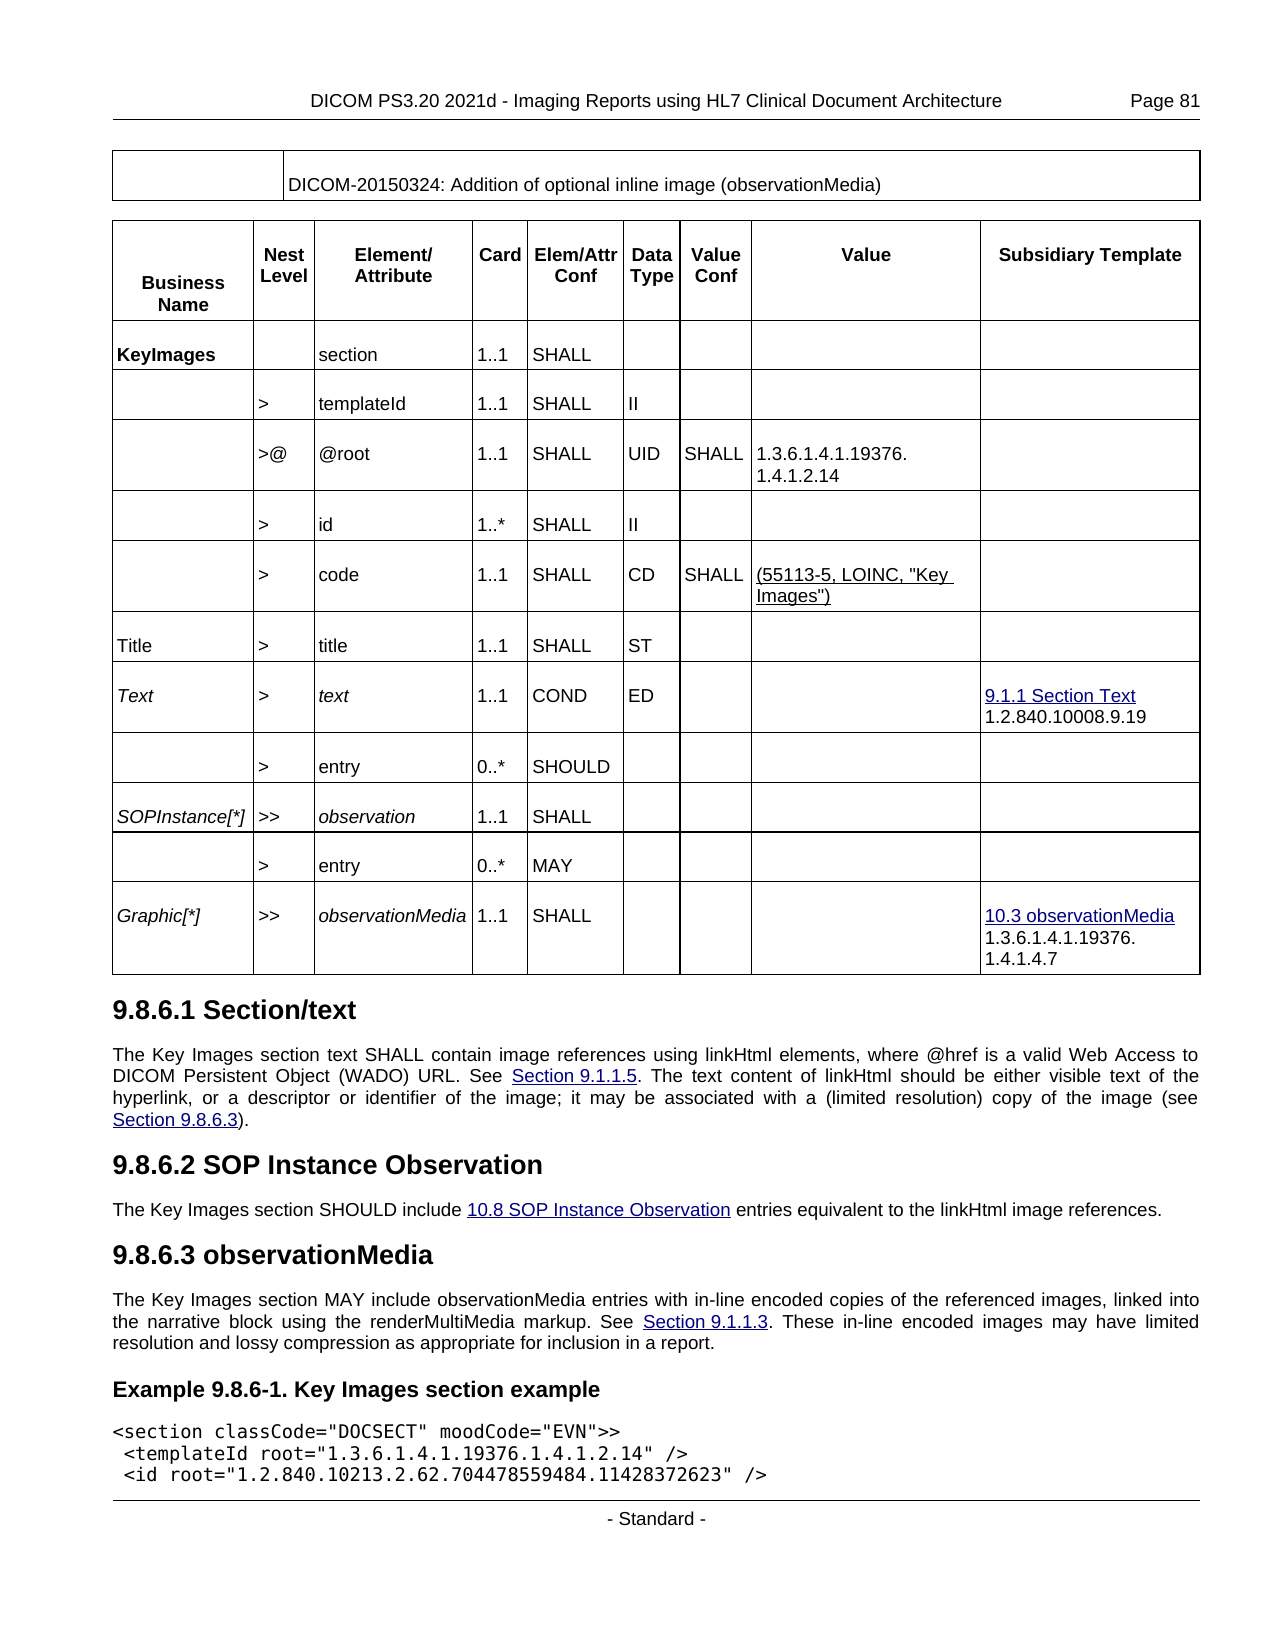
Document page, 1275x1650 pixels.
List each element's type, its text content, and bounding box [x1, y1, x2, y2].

table_cell [113, 491, 253, 540]
table_cell SHALL [528, 612, 623, 661]
table_cell 1..1 [473, 612, 527, 661]
table_cell 1..1 [473, 541, 527, 611]
table_cell DICOM-20150324: Addition of optional inline image (observationMedia) [284, 151, 1199, 200]
text The Key Images section MAY include observationMedia entries with in-line encoded copies of the referenced images, linked into the narrative block using the renderMultiMedia markup. See Section 9.1.1.3. These in-line encoded images may have limited resolution and lossy compression as appropriate for inclusion in a report. [112, 1289, 1200, 1354]
text 9.8.6.3 observationMedia [112, 1239, 1200, 1270]
table_cell observation [315, 783, 472, 831]
table_cell 1..1 [473, 370, 527, 419]
table_cell [624, 733, 679, 782]
table_cell 1..1 [473, 321, 527, 369]
text 9.8.6.2 SOP Instance Observation [112, 1149, 1200, 1180]
table_cell SHALL [528, 882, 623, 974]
table_cell [113, 151, 283, 200]
table_cell [681, 783, 751, 831]
table_cell > [254, 541, 314, 611]
table_cell SHALL [528, 321, 623, 369]
table_cell template​Id [315, 370, 472, 419]
table_cell UID [624, 420, 679, 490]
table_cell 1.3.6.1.4.1.19376.​1.4.1.2.14 [752, 420, 980, 490]
table_cell [981, 612, 1199, 661]
table_cell 1..1 [473, 783, 527, 831]
table_cell [624, 833, 679, 881]
table_cell [752, 882, 980, 974]
table_cell [981, 783, 1199, 831]
table_cell [752, 783, 980, 831]
table_cell II [624, 370, 679, 419]
table_cell 9.1.1 Section Text 1.2.840.10008.9.19 [981, 662, 1199, 732]
table_cell [681, 321, 751, 369]
table_cell entry [315, 733, 472, 782]
table_cell [752, 612, 980, 661]
table_cell [681, 833, 751, 881]
table_cell MAY [528, 833, 623, 881]
table_cell [981, 733, 1199, 782]
table_cell >> [254, 783, 314, 831]
table_cell section [315, 321, 472, 369]
table_cell [681, 370, 751, 419]
table_cell SHALL [528, 491, 623, 540]
table_cell 1..* [473, 491, 527, 540]
table_cell II [624, 491, 679, 540]
table_header Card [473, 221, 527, 319]
table_cell [113, 733, 253, 782]
table_cell SHALL [528, 370, 623, 419]
table_cell [624, 783, 679, 831]
table_cell 1..1 [473, 662, 527, 732]
table_cell ED [624, 662, 679, 732]
table_cell [752, 733, 980, 782]
table_cell 10.3 observationMedia 1.3.6.1.4.1.19376.​1.4.1.4.7 [981, 882, 1199, 974]
table_cell [624, 321, 679, 369]
table_cell Graphic[*] [113, 882, 253, 974]
table_cell > [254, 370, 314, 419]
text The Key Images section text SHALL contain image references using linkHtml elements, where @href is a valid Web Access to DICOM Persistent Object (WADO) URL. See Section 9.1.1.5. The text content of linkHtml should be either visible text of the hyperlink, or a descriptor or identifier of the image; it may be associated with a (limited resolution) copy of the image (see Section 9.8.6.3). [112, 1044, 1200, 1130]
table_cell [981, 420, 1199, 490]
table_header Nest Level [254, 221, 314, 319]
table_cell [981, 833, 1199, 881]
table_cell > [254, 662, 314, 732]
table_header Value Conf [681, 221, 751, 319]
table_cell [681, 662, 751, 732]
table_cell [624, 882, 679, 974]
table_header Element/​Attribute [315, 221, 472, 319]
table_cell 1..1 [473, 420, 527, 490]
table_cell [981, 491, 1199, 540]
table_cell > [254, 833, 314, 881]
table_cell Title [113, 612, 253, 661]
text Example 9.8.6-1. Key Images section example [112, 1376, 1200, 1402]
table_cell [113, 833, 253, 881]
table_cell 0..* [473, 833, 527, 881]
table_header Data Type [624, 221, 679, 319]
table_cell [752, 833, 980, 881]
table_cell @root [315, 420, 472, 490]
table_cell [681, 733, 751, 782]
table_cell 1..1 [473, 882, 527, 974]
table_cell [752, 491, 980, 540]
table_cell COND [528, 662, 623, 732]
table_header Subsidiary Template [981, 221, 1199, 319]
table_cell [681, 491, 751, 540]
table_cell [981, 541, 1199, 611]
table_cell title [315, 612, 472, 661]
table_cell > [254, 612, 314, 661]
table_cell SHALL [528, 783, 623, 831]
table_cell [981, 370, 1199, 419]
table_cell Key​Images [113, 321, 253, 369]
table_cell observation​Media [315, 882, 472, 974]
table_header Value [752, 221, 980, 319]
table_cell ST [624, 612, 679, 661]
table_cell code [315, 541, 472, 611]
table_cell id [315, 491, 472, 540]
table_cell [113, 420, 253, 490]
table_cell Text [113, 662, 253, 732]
table_cell [752, 370, 980, 419]
table_cell CD [624, 541, 679, 611]
table_cell [752, 321, 980, 369]
text <section classCode="DOCSECT" moodCode="EVN">> <templateId root="1.3.6.1.4.1.19376.1.4.1.2.14" /> <id root="1.2.840.10213.2.62.704478559484.11428372623" /> [112, 1421, 1200, 1486]
table_cell >> [254, 882, 314, 974]
text The Key Images section SHOULD include 10.8 SOP Instance Observation entries equivalent to the linkHtml image references. [112, 1199, 1200, 1220]
table_cell SHOULD [528, 733, 623, 782]
table_cell [113, 541, 253, 611]
table_cell text [315, 662, 472, 732]
table_cell SHALL [528, 420, 623, 490]
table_cell [752, 662, 980, 732]
table_cell SHALL [681, 541, 751, 611]
table_cell 0..* [473, 733, 527, 782]
table_cell > [254, 491, 314, 540]
table_cell [681, 882, 751, 974]
table_cell (55113-5, LOINC, "Key Images") [752, 541, 980, 611]
table_cell >@ [254, 420, 314, 490]
table_header Elem/Attr Conf [528, 221, 623, 319]
table_cell [981, 321, 1199, 369]
table_cell > [254, 733, 314, 782]
table_cell [254, 321, 314, 369]
table_cell [113, 370, 253, 419]
table_cell SOPInstance[*] [113, 783, 253, 831]
table_cell SHALL [528, 541, 623, 611]
table_header Business Name [113, 221, 253, 319]
table_cell [681, 612, 751, 661]
text 9.8.6.1 Section/text [112, 994, 1200, 1025]
table_cell SHALL [681, 420, 751, 490]
table_cell entry [315, 833, 472, 881]
